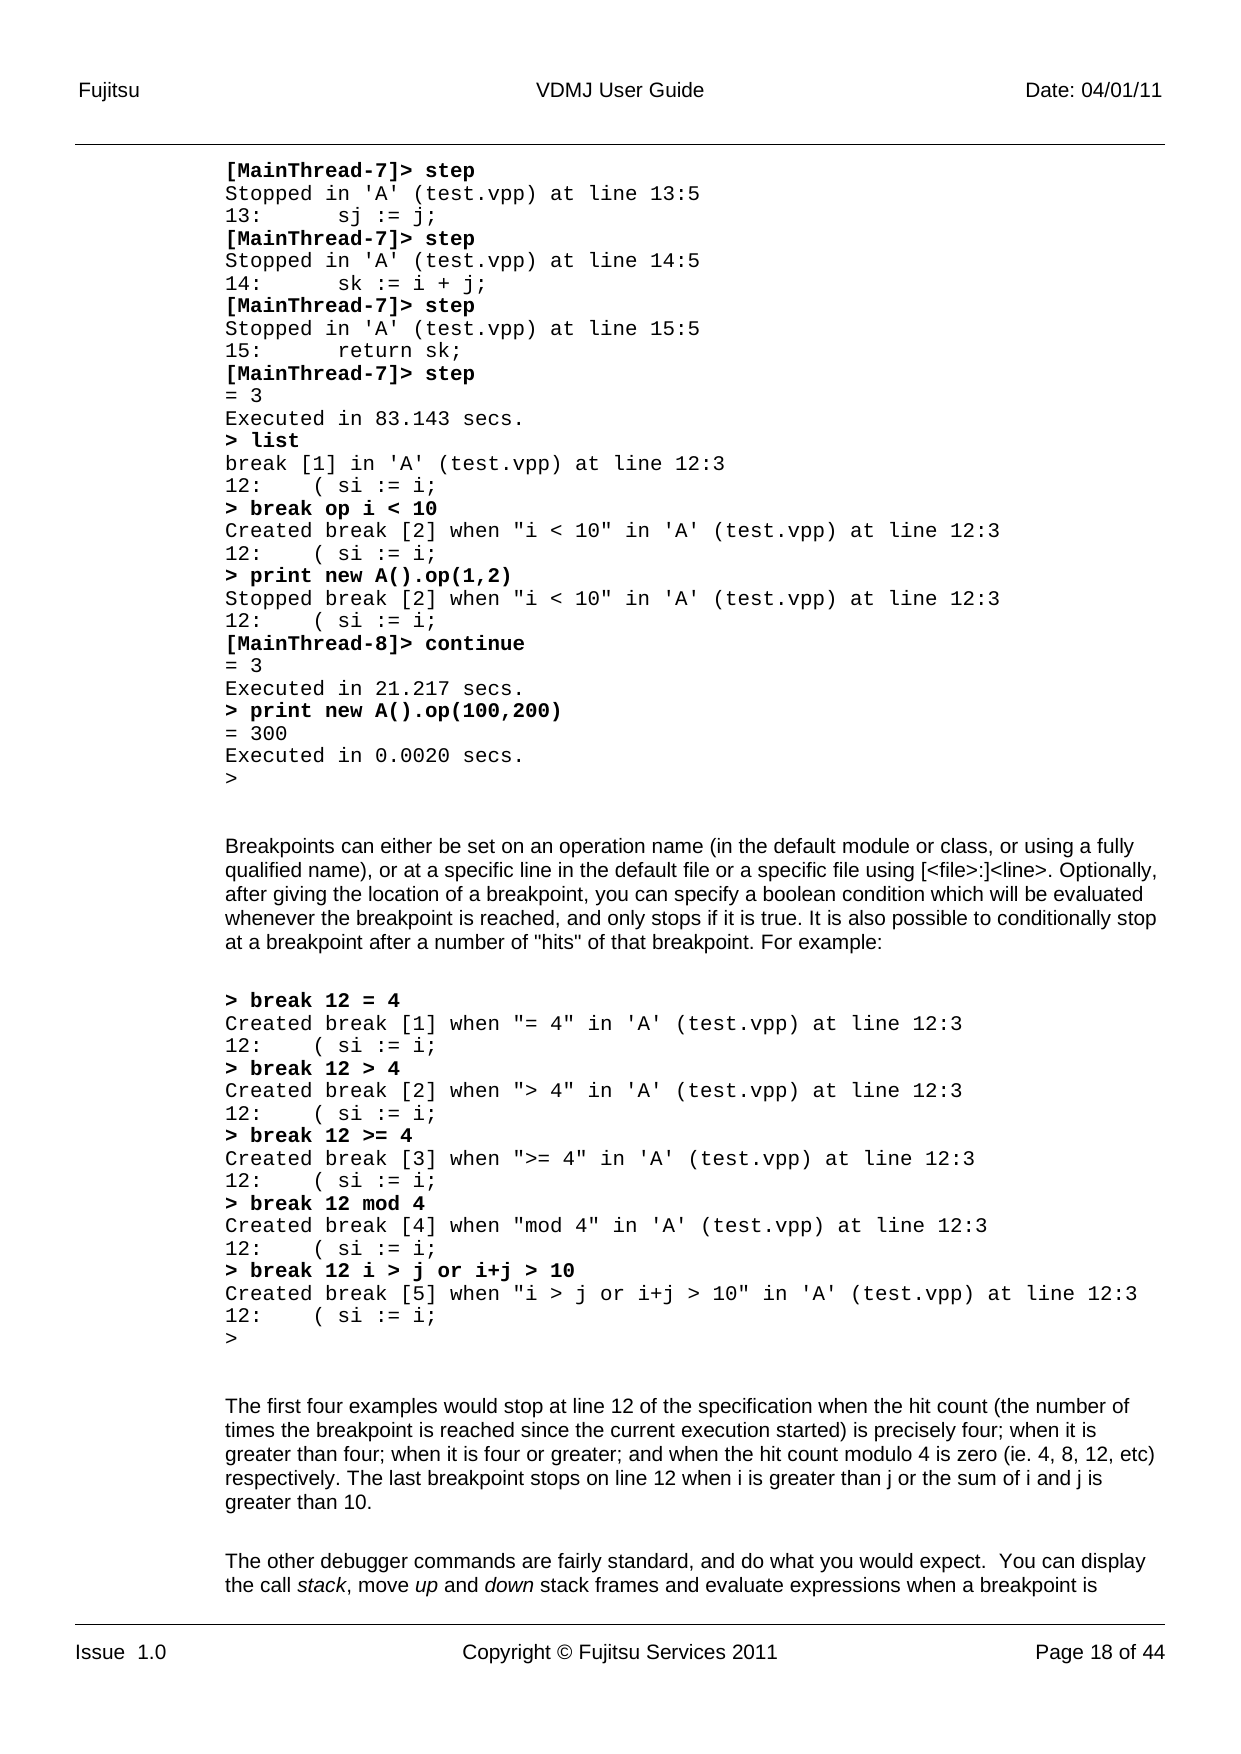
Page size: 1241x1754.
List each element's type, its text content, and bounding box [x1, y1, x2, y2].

text Created break [1] when "= 4" in 'A' (test.vpp) at line 12:3 [225, 1012, 1165, 1034]
text Created break [4] when "mod 4" in 'A' (test.vpp) at line 12:3 [225, 1214, 1165, 1237]
text = 300 [225, 722, 1165, 745]
text > [225, 1327, 1165, 1349]
text Created break [2] when "i < 10" in 'A' (test.vpp) at line 12:3 [225, 520, 1165, 542]
text Created break [5] when "i > j or i+j > 10" in 'A' (test.vpp) at line 12:3 [225, 1282, 1165, 1304]
text 12: ( si := i; [225, 610, 1165, 632]
text 14: sk := i + j; [225, 272, 1165, 295]
text > break 12 > 4 [225, 1057, 1165, 1079]
text > break 12 i > j or i+j > 10 [225, 1259, 1165, 1282]
text Created break [3] when ">= 4" in 'A' (test.vpp) at line 12:3 [225, 1147, 1165, 1169]
text 12: ( si := i; [225, 1034, 1165, 1057]
text The other debugger commands are fairly standard, and do what you would expect. You can display the call stack, move up and down stack frames and evaluate expressions when a breakpoint is [225, 1549, 1165, 1597]
text 15: return sk; [225, 340, 1165, 362]
text 12: ( si := i; [225, 1169, 1165, 1192]
text [MainThread-7]> step [225, 362, 1165, 385]
text > print new A().op(1,2) [225, 565, 1165, 587]
text Stopped in 'A' (test.vpp) at line 14:5 [225, 250, 1165, 272]
text > break 12 mod 4 [225, 1192, 1165, 1214]
text Breakpoints can either be set on an operation name (in the default module or class, or using a fully qualified name), or at a specific line in the default file or a specific file using [<file>:]<line>. Optionally, after giving the location of a breakpoint, you can specify a boolean condition which will be evaluated whenever the breakpoint is reached, and only stops if it is true. It is also possible to conditionally stop at a breakpoint after a number of "hits" of that breakpoint. For example: [225, 835, 1165, 954]
text Created break [2] when "> 4" in 'A' (test.vpp) at line 12:3 [225, 1079, 1165, 1102]
text 12: ( si := i; [225, 1304, 1165, 1327]
text 12: ( si := i; [225, 542, 1165, 565]
text = 3 [225, 385, 1165, 407]
text Stopped in 'A' (test.vpp) at line 15:5 [225, 317, 1165, 340]
text [MainThread-7]> step [225, 227, 1165, 250]
text Stopped in 'A' (test.vpp) at line 13:5 [225, 182, 1165, 205]
text Executed in 0.0020 secs. [225, 745, 1165, 767]
text [MainThread-7]> step [225, 160, 1165, 182]
text > break op i < 10 [225, 497, 1165, 520]
text 12: ( si := i; [225, 475, 1165, 497]
text Stopped break [2] when "i < 10" in 'A' (test.vpp) at line 12:3 [225, 587, 1165, 610]
text 12: ( si := i; [225, 1237, 1165, 1259]
text > [225, 767, 1165, 790]
text > print new A().op(100,200) [225, 700, 1165, 722]
text > break 12 = 4 [225, 989, 1165, 1012]
text = 3 [225, 655, 1165, 677]
text > list [225, 430, 1165, 452]
text [MainThread-8]> continue [225, 632, 1165, 655]
text Executed in 83.143 secs. [225, 407, 1165, 430]
text > break 12 >= 4 [225, 1124, 1165, 1147]
text break [1] in 'A' (test.vpp) at line 12:3 [225, 452, 1165, 475]
text Executed in 21.217 secs. [225, 677, 1165, 700]
text [MainThread-7]> step [225, 295, 1165, 317]
text 12: ( si := i; [225, 1102, 1165, 1124]
text The first four examples would stop at line 12 of the specification when the hit count (the number of times the breakpoint is reached since the current execution started) is precisely four; when it is greater than four; when it is four or greater; and when the hit count modulo 4 is zero (ie. 4, 8, 12, etc) respectively. The last breakpoint stops on line 12 when i is greater than j or the sum of i and j is greater than 10. [225, 1394, 1165, 1514]
text 13: sj := j; [225, 205, 1165, 227]
